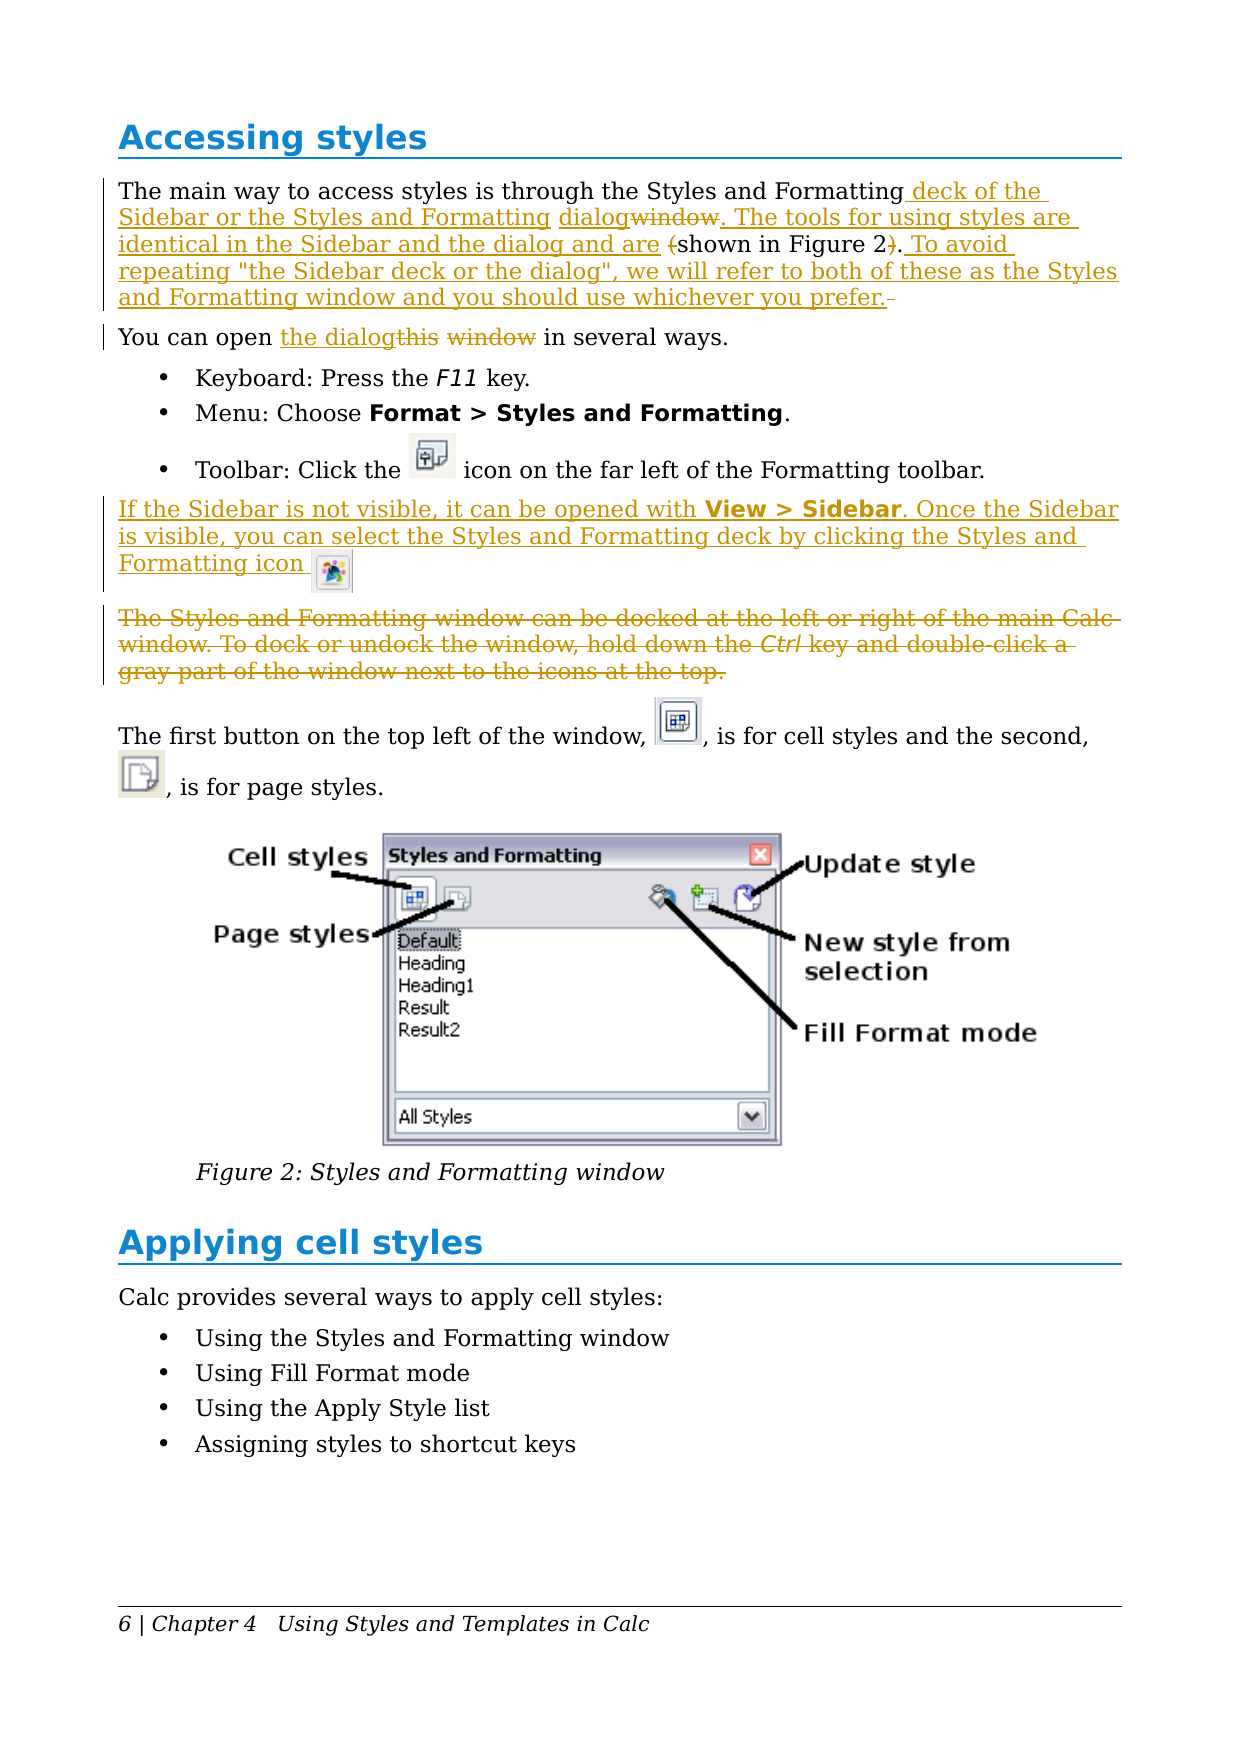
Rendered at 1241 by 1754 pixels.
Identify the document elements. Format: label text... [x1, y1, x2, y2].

picture [118, 750, 166, 798]
text The first button on the top left of the window, , is for cell styles and the second, , is for page styles. [118, 697, 1122, 801]
picture [196, 826, 1045, 1153]
subtitle Applying cell styles [118, 1224, 1122, 1263]
list Assigning styles to shortcut keys [156, 1429, 1122, 1458]
list Using the Styles and Formatting window [156, 1323, 1122, 1352]
text Calc provides several ways to apply cell styles: [118, 1284, 1122, 1310]
text The main way to access styles is through the Styles and Formatting deck of the Sidebar or the Styles and Formatting dialog. The tools for using styles are identical in the Sidebar and the dialog and are shown in Figure 2. To avoid repeating "the Sidebar deck or the dialog", we will refer to both of these as the Styles and Formatting window and you should use whichever you prefer. [118, 178, 1122, 311]
text If the Sidebar is not visible, it can be opened with View > Sidebar. Once the Sidebar is visible, you can select the Styles and Formatting deck by clicking the Styles and Formatting icon [118, 496, 1122, 592]
text Figure 2: Styles and Formatting window [196, 1159, 1044, 1186]
list Using Fill Format mode [156, 1358, 1122, 1387]
list Menu: Choose Format > Styles and Formatting. [156, 398, 1122, 427]
picture [408, 433, 456, 478]
list Toolbar: Click the icon on the far left of the Formatting toolbar. [156, 434, 1122, 484]
list Using the Apply Style list [156, 1394, 1122, 1423]
subtitle Accessing styles [118, 118, 1122, 157]
text You can open the dialog in several ways. [118, 324, 1122, 350]
picture [311, 549, 354, 593]
picture [654, 697, 702, 745]
list Keyboard: Press the F11 key. [156, 363, 1122, 392]
